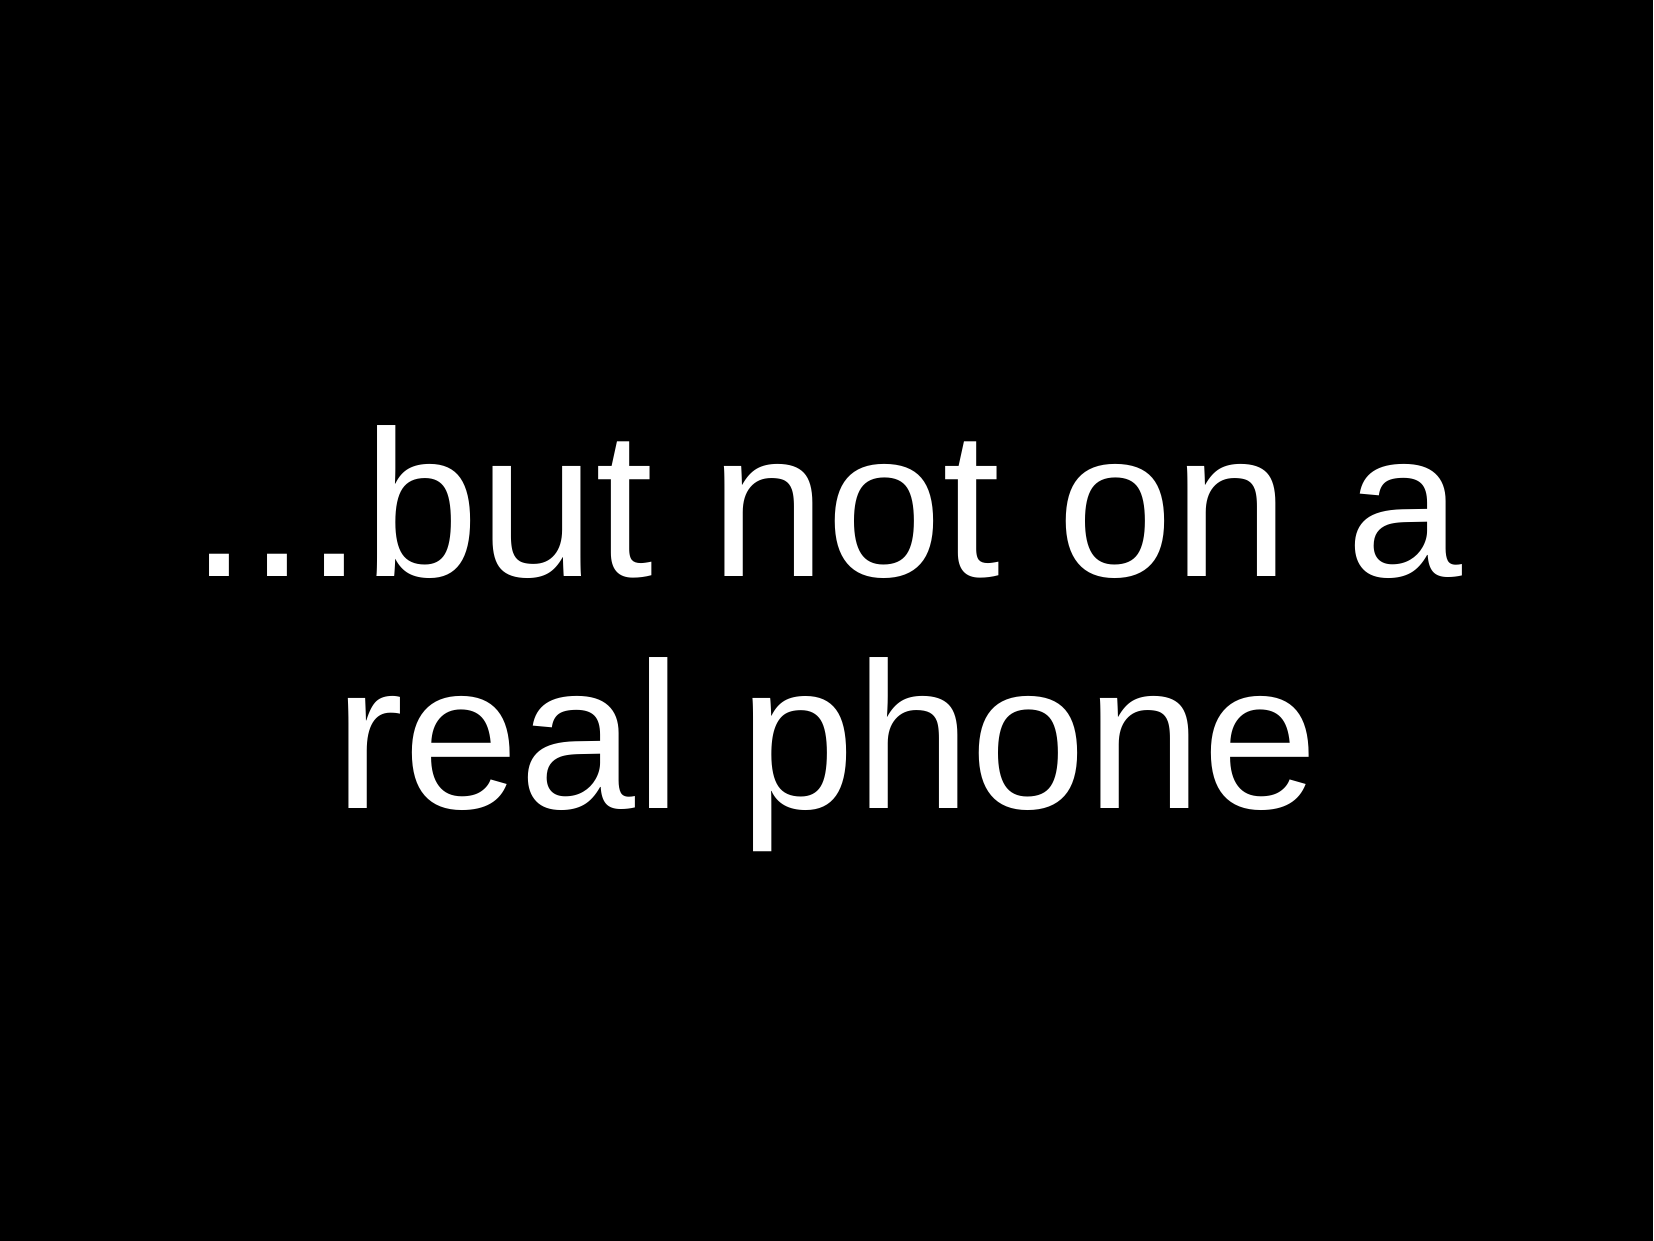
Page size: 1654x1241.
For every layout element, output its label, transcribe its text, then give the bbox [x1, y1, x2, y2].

title ...but not on a real phone [82, 101, 1571, 1140]
